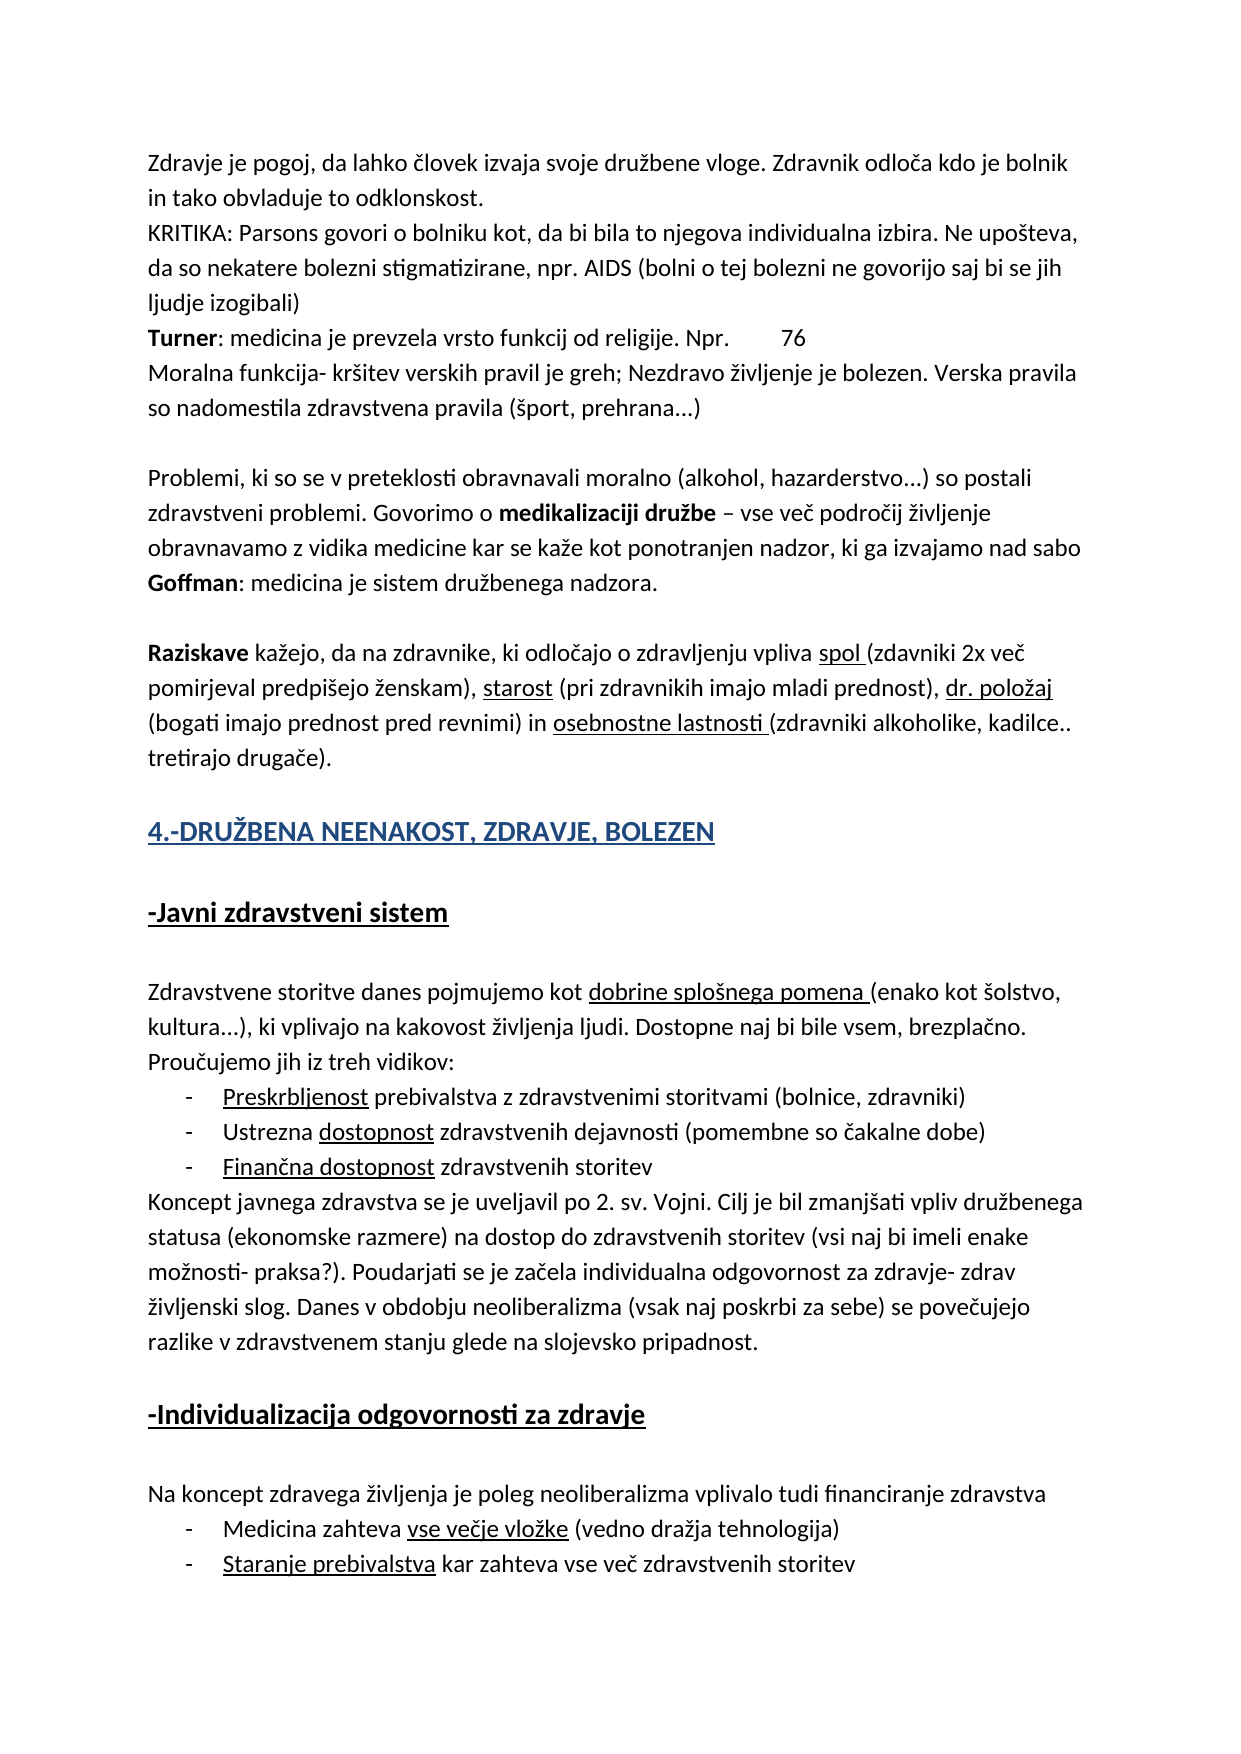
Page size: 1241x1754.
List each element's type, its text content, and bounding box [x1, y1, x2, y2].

text Goffman: medicina je sistem družbenega nadzora. [148, 568, 1093, 598]
list Medicina zahteva vse večje vložke (vedno dražja tehnologija) [185, 1513, 1093, 1544]
text KRITIKA: Parsons govori o bolniku kot, da bi bila to njegova individualna izbira. Ne upošteva, da so nekatere bolezni stigmatizirane, npr. AIDS (bolni o tej bolezni ne govorijo saj bi se jih ljudje izogibali) [148, 218, 1093, 318]
text Zdravje je pogoj, da lahko človek izvaja svoje družbene vloge. Zdravnik odloča kdo je bolnik in tako obvladuje to odklonskost. [148, 148, 1093, 213]
text Koncept javnega zdravstva se je uveljavil po 2. sv. Vojni. Cilj je bil zmanjšati vpliv družbenega statusa (ekonomske razmere) na dostop do zdravstvenih storitev (vsi naj bi imeli enake možnosti- praksa?). Poudarjati se je začela individualna odgovornost za zdravje- zdrav življenski slog. Danes v obdobju neoliberalizma (vsak naj poskrbi za sebe) se povečujejo razlike v zdravstvenem stanju glede na slojevsko pripadnost. [148, 1186, 1093, 1357]
list Staranje prebivalstva kar zahteva vse več zdravstvenih storitev [185, 1548, 1093, 1579]
list Preskrbljenost prebivalstva z zdravstvenimi storitvami (bolnice, zdravniki) [185, 1081, 1093, 1112]
text Turner: medicina je prevzela vrsto funkcij od religije. Npr. 76 [148, 323, 1093, 353]
text 4.-DRUŽBENA NEENAKOST, ZDRAVJE, BOLEZEN [148, 813, 1093, 848]
list Finančna dostopnost zdravstvenih storitev [185, 1151, 1093, 1182]
list Ustrezna dostopnost zdravstvenih dejavnosti (pomembne so čakalne dobe) [185, 1116, 1093, 1147]
text -Javni zdravstveni sistem [148, 894, 1093, 930]
text Problemi, ki so se v preteklosti obravnavali moralno (alkohol, hazarderstvo...) so postali zdravstveni problemi. Govorimo o medikalizaciji družbe – vse več področij življenje obravnavamo z vidika medicine kar se kaže kot ponotranjen nadzor, ki ga izvajamo nad sabo [148, 463, 1093, 563]
text Raziskave kažejo, da na zdravnike, ki odločajo o zdravljenju vpliva spol (zdavniki 2x več pomirjeval predpišejo ženskam), starost (pri zdravnikih imajo mladi prednost), dr. položaj (bogati imajo prednost pred revnimi) in osebnostne lastnosti (zdravniki alkoholike, kadilce.. tretirajo drugače). [148, 638, 1093, 773]
text -Individualizacija odgovornosti za zdravje [148, 1396, 1093, 1432]
text Zdravstvene storitve danes pojmujemo kot dobrine splošnega pomena (enako kot šolstvo, kultura...), ki vplivajo na kakovost življenja ljudi. Dostopne naj bi bile vsem, brezplačno. Proučujemo jih iz treh vidikov: [148, 976, 1093, 1077]
text Na koncept zdravega življenja je poleg neoliberalizma vplivalo tudi financiranje zdravstva [148, 1478, 1093, 1509]
text Moralna funkcija- kršitev verskih pravil je greh; Nezdravo življenje je bolezen. Verska pravila so nadomestila zdravstvena pravila (šport, prehrana...) [148, 358, 1093, 423]
